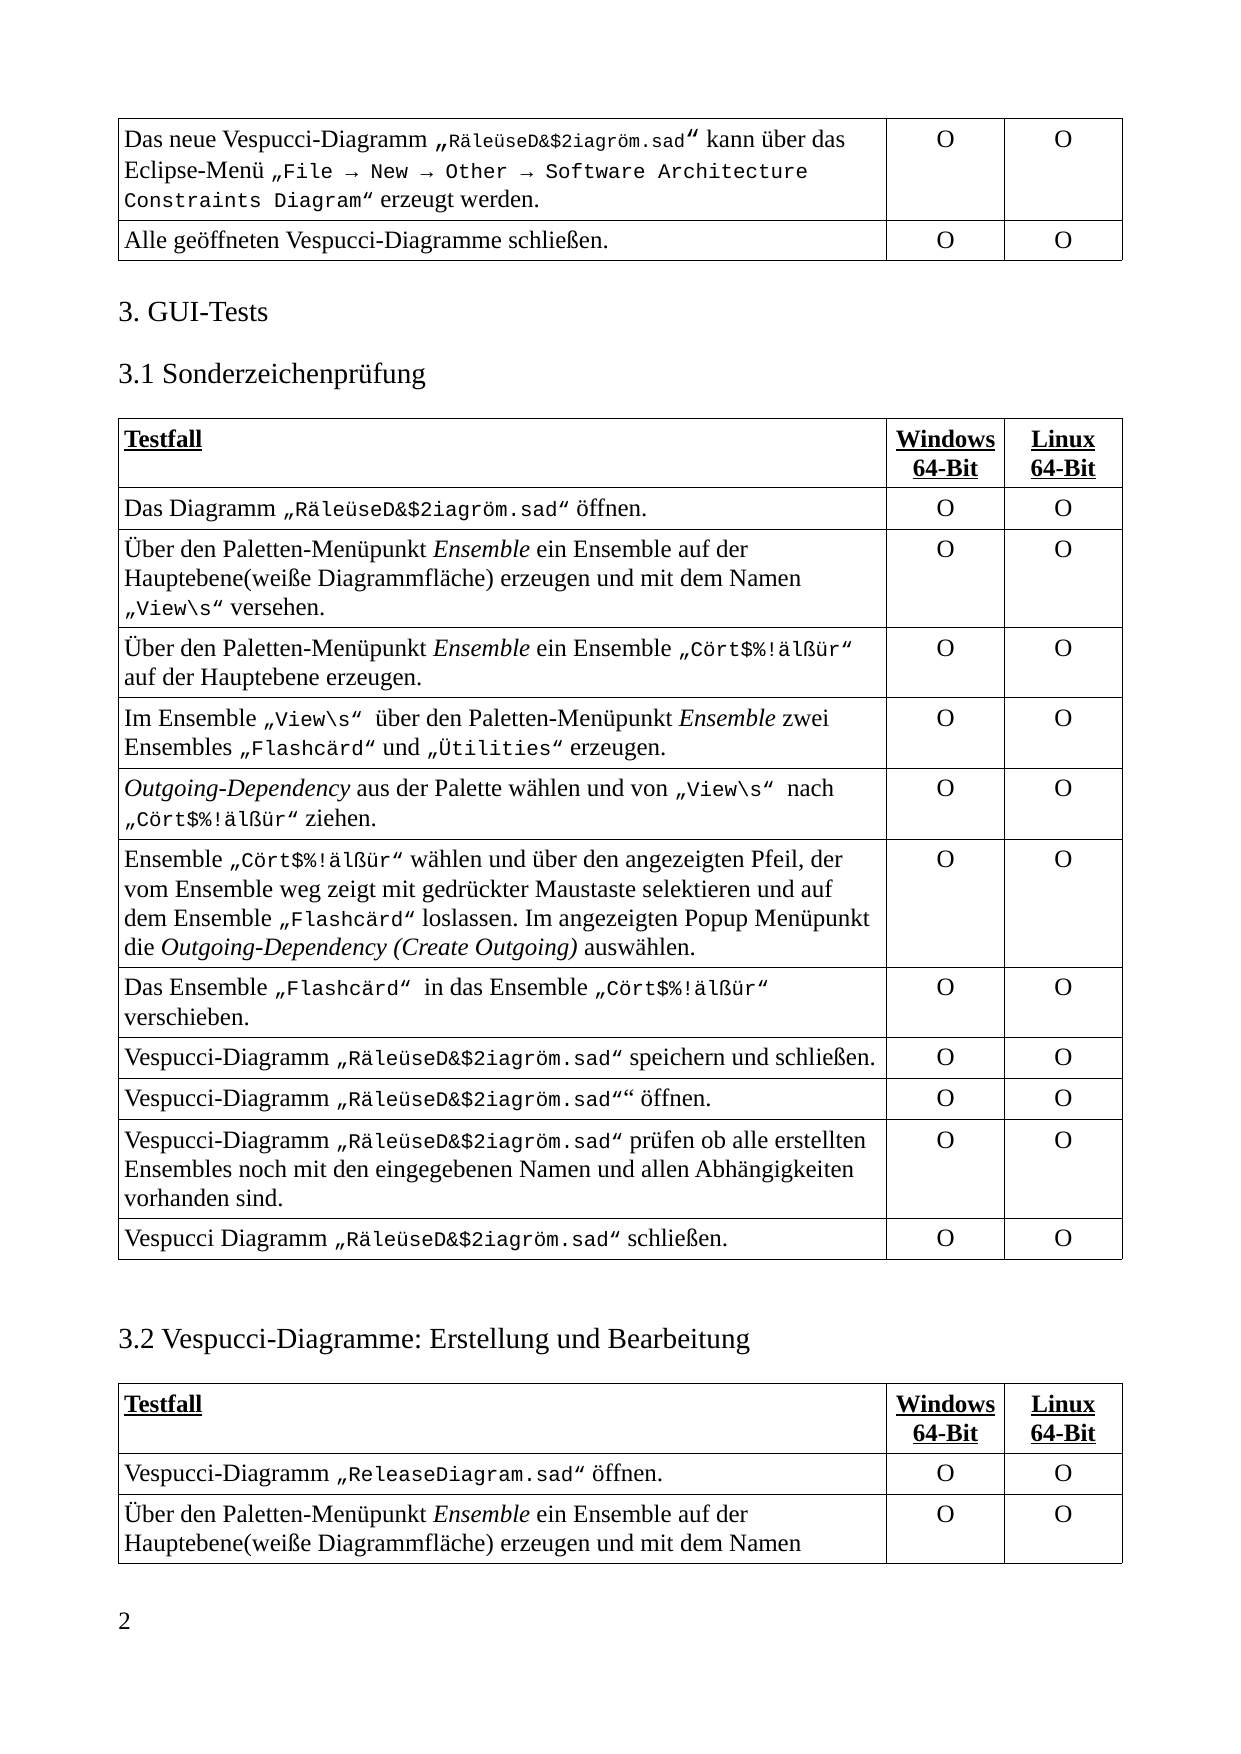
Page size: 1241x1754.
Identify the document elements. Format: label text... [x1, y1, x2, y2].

table_cell O [887, 530, 1004, 627]
table_header Testfall [119, 419, 886, 487]
table_cell Das Diagramm „RäleüseD&$2iagröm.sad“ öffnen. [119, 488, 886, 528]
table_cell Über den Paletten-Menüpunkt Ensemble ein Ensemble „Cört$%!älßür“ auf der Hauptebene erzeugen. [119, 628, 886, 697]
table_cell Vespucci-Diagramm „RäleüseD&$2iagröm.sad“ speichern und schließen. [119, 1038, 886, 1078]
text 3.1 Sonderzeichenprüfung [118, 356, 1122, 389]
table_cell O [1005, 1219, 1122, 1259]
table_cell O [1005, 221, 1122, 260]
table_cell Das neue Vespucci-Diagramm „RäleüseD&$2iagröm.sad“ kann über das Eclipse-Menü „File → New → Other → Software Architecture Constraints Diagram“ erzeugt werden. [119, 119, 886, 220]
table_cell O [887, 488, 1004, 528]
table_header Linux 64-Bit [1005, 1384, 1122, 1452]
text 3. GUI-Tests [118, 294, 1122, 327]
table_cell O [1005, 769, 1122, 838]
table_cell Über den Paletten-Menüpunkt Ensemble ein Ensemble auf der Hauptebene(weiße Diagrammfläche) erzeugen und mit dem Namen „View\s“ versehen. [119, 530, 886, 627]
table_cell O [1005, 698, 1122, 768]
table_header Windows 64-Bit [887, 419, 1004, 487]
table_cell O [887, 840, 1004, 967]
table_cell O [887, 1038, 1004, 1078]
table_cell O [1005, 488, 1122, 528]
table_cell O [887, 769, 1004, 838]
text 3.2 Vespucci-Diagramme: Erstellung und Bearbeitung [118, 1321, 1122, 1354]
table_cell O [1005, 1038, 1122, 1078]
table_cell O [1005, 1495, 1122, 1563]
table_cell Über den Paletten-Menüpunkt Ensemble ein Ensemble auf der Hauptebene(weiße Diagrammfläche) erzeugen und mit dem Namen [119, 1495, 886, 1563]
table_cell Alle geöffneten Vespucci-Diagramme schließen. [119, 221, 886, 260]
table_cell O [1005, 1079, 1122, 1119]
table_cell O [1005, 530, 1122, 627]
table_cell O [887, 1120, 1004, 1217]
table_cell O [887, 221, 1004, 260]
table_cell O [887, 1454, 1004, 1493]
table_cell Vespucci-Diagramm „ReleaseDiagram.sad“ öffnen. [119, 1454, 886, 1493]
table_cell O [887, 1219, 1004, 1259]
table_cell O [1005, 628, 1122, 697]
table_cell O [1005, 1120, 1122, 1217]
table_cell O [1005, 1454, 1122, 1493]
table_cell O [1005, 840, 1122, 967]
table_header Linux 64-Bit [1005, 419, 1122, 487]
table_cell O [887, 1495, 1004, 1563]
table_header Testfall [119, 1384, 886, 1452]
table_cell Vespucci-Diagramm „RäleüseD&$2iagröm.sad““ öffnen. [119, 1079, 886, 1119]
table_header Windows 64-Bit [887, 1384, 1004, 1452]
table_cell Ensemble „Cört$%!älßür“ wählen und über den angezeigten Pfeil, der vom Ensemble weg zeigt mit gedrückter Maustaste selektieren und auf dem Ensemble „Flashcärd“ loslassen. Im angezeigten Popup Menüpunkt die Outgoing-Dependency (Create Outgoing) auswählen. [119, 840, 886, 967]
table_cell Im Ensemble „View\s“ über den Paletten-Menüpunkt Ensemble zwei Ensembles „Flashcärd“ und „Ütilities“ erzeugen. [119, 698, 886, 768]
table_cell O [887, 698, 1004, 768]
table_cell O [887, 968, 1004, 1037]
table_cell Vespucci-Diagramm „RäleüseD&$2iagröm.sad“ prüfen ob alle erstellten Ensembles noch mit den eingegebenen Namen und allen Abhängigkeiten vorhanden sind. [119, 1120, 886, 1217]
table_cell Vespucci Diagramm „RäleüseD&$2iagröm.sad“ schließen. [119, 1219, 886, 1259]
table_cell Das Ensemble „Flashcärd“ in das Ensemble „Cört$%!älßür“ verschieben. [119, 968, 886, 1037]
table_cell O [887, 119, 1004, 220]
table_cell Outgoing-Dependency aus der Palette wählen und von „View\s“ nach „Cört$%!älßür“ ziehen. [119, 769, 886, 838]
table_cell O [1005, 968, 1122, 1037]
table_cell O [1005, 119, 1122, 220]
table_cell O [887, 1079, 1004, 1119]
table_cell O [887, 628, 1004, 697]
